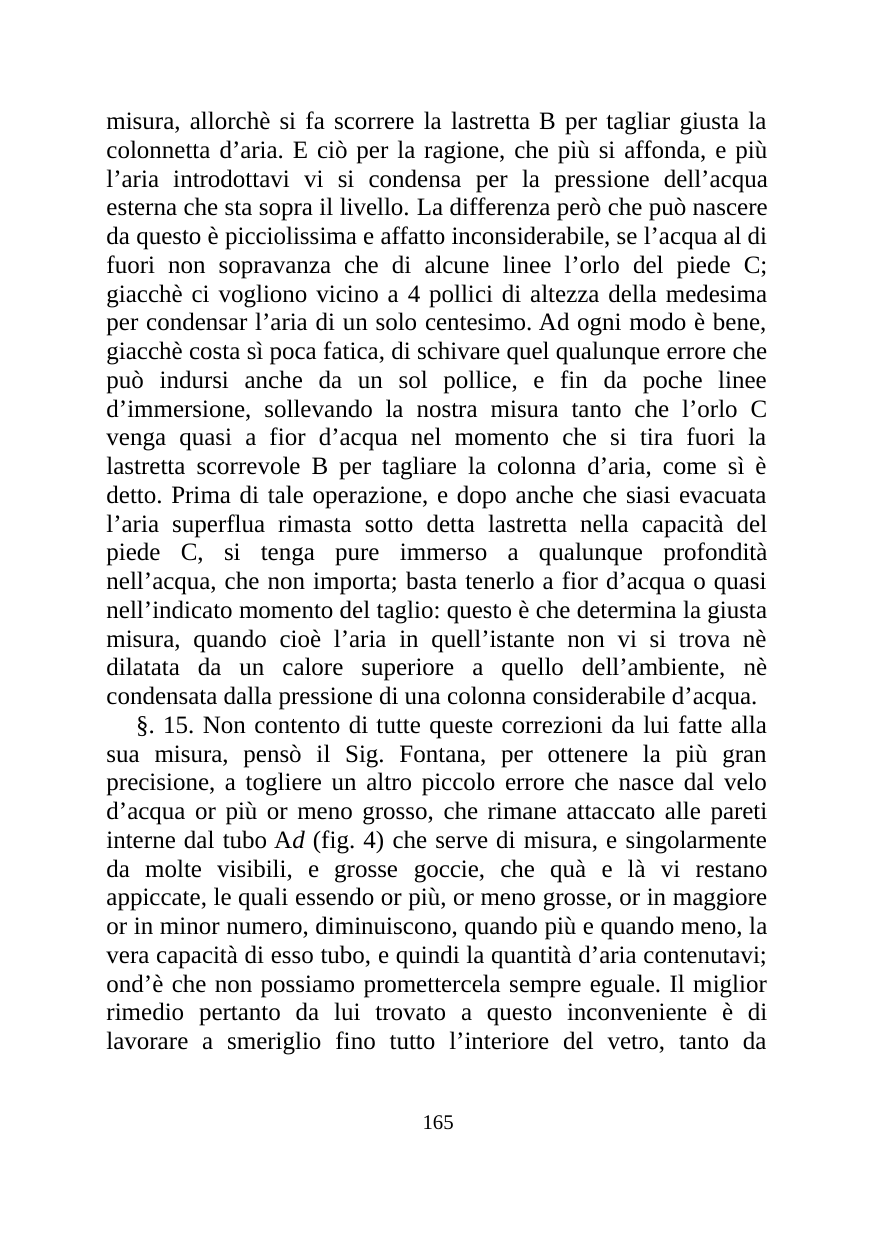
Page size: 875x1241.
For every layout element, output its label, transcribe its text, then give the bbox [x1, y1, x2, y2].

text §. 15. Non contento di tutte queste correzioni da lui fatte alla sua misura, pensò il Sig. Fontana, per ottenere la più gran precisione, a togliere un altro piccolo errore che nasce dal velo d’acqua or più or meno grosso, che rimane attaccato alle pareti interne dal tubo Ad (fig. 4) che serve di misura, e singolarmente da molte visibili, e grosse goccie, che quà e là vi restano appiccate, le quali essendo or più, or meno grosse, or in maggiore or in minor numero, diminuiscono, quando più e quando meno, la vera capacità di esso tubo, e quindi la quantità d’aria contenutavi; ond’è che non possiamo promettercela sempre eguale. Il miglior rimedio pertanto da lui trovato a questo inconveniente è di lavorare a smeriglio fino tutto l’interiore del vetro, tanto da [106, 710, 768, 1055]
text misura, allorchè si fa scorrere la lastretta B per tagliar giusta la colonnetta d’aria. E ciò per la ragione, che più si affonda, e più l’aria introdottavi vi si condensa per la pressione dell’acqua esterna che sta sopra il livello. La differenza però che può nascere da questo è picciolissima e affatto inconsiderabile, se l’acqua al di fuori non sopravanza che di alcune linee l’orlo del piede C; giacchè ci vogliono vicino a 4 pollici di altezza della medesima per condensar l’aria di un solo centesimo. Ad ogni modo è bene, giacchè costa sì poca fatica, di schivare quel qualunque errore che può indursi anche da un sol pollice, e fin da poche linee d’immersione, sollevando la nostra misura tanto che l’orlo C venga quasi a fior d’acqua nel momento che si tira fuori la lastretta scorrevole B per tagliare la colonna d’aria, come sì è detto. Prima di tale operazione, e dopo anche che siasi evacuata l’aria superflua rimasta sotto detta lastretta nella capacità del piede C, si tenga pure immerso a qualunque profondità nell’acqua, che non importa; basta tenerlo a fior d’acqua o quasi nell’indicato momento del taglio: questo è che determina la giusta misura, quando cioè l’aria in quell’istante non vi si trova nè dilatata da un calore superiore a quello dell’ambiente, nè condensata dalla pressione di una colonna considerabile d’acqua. [106, 106, 768, 710]
